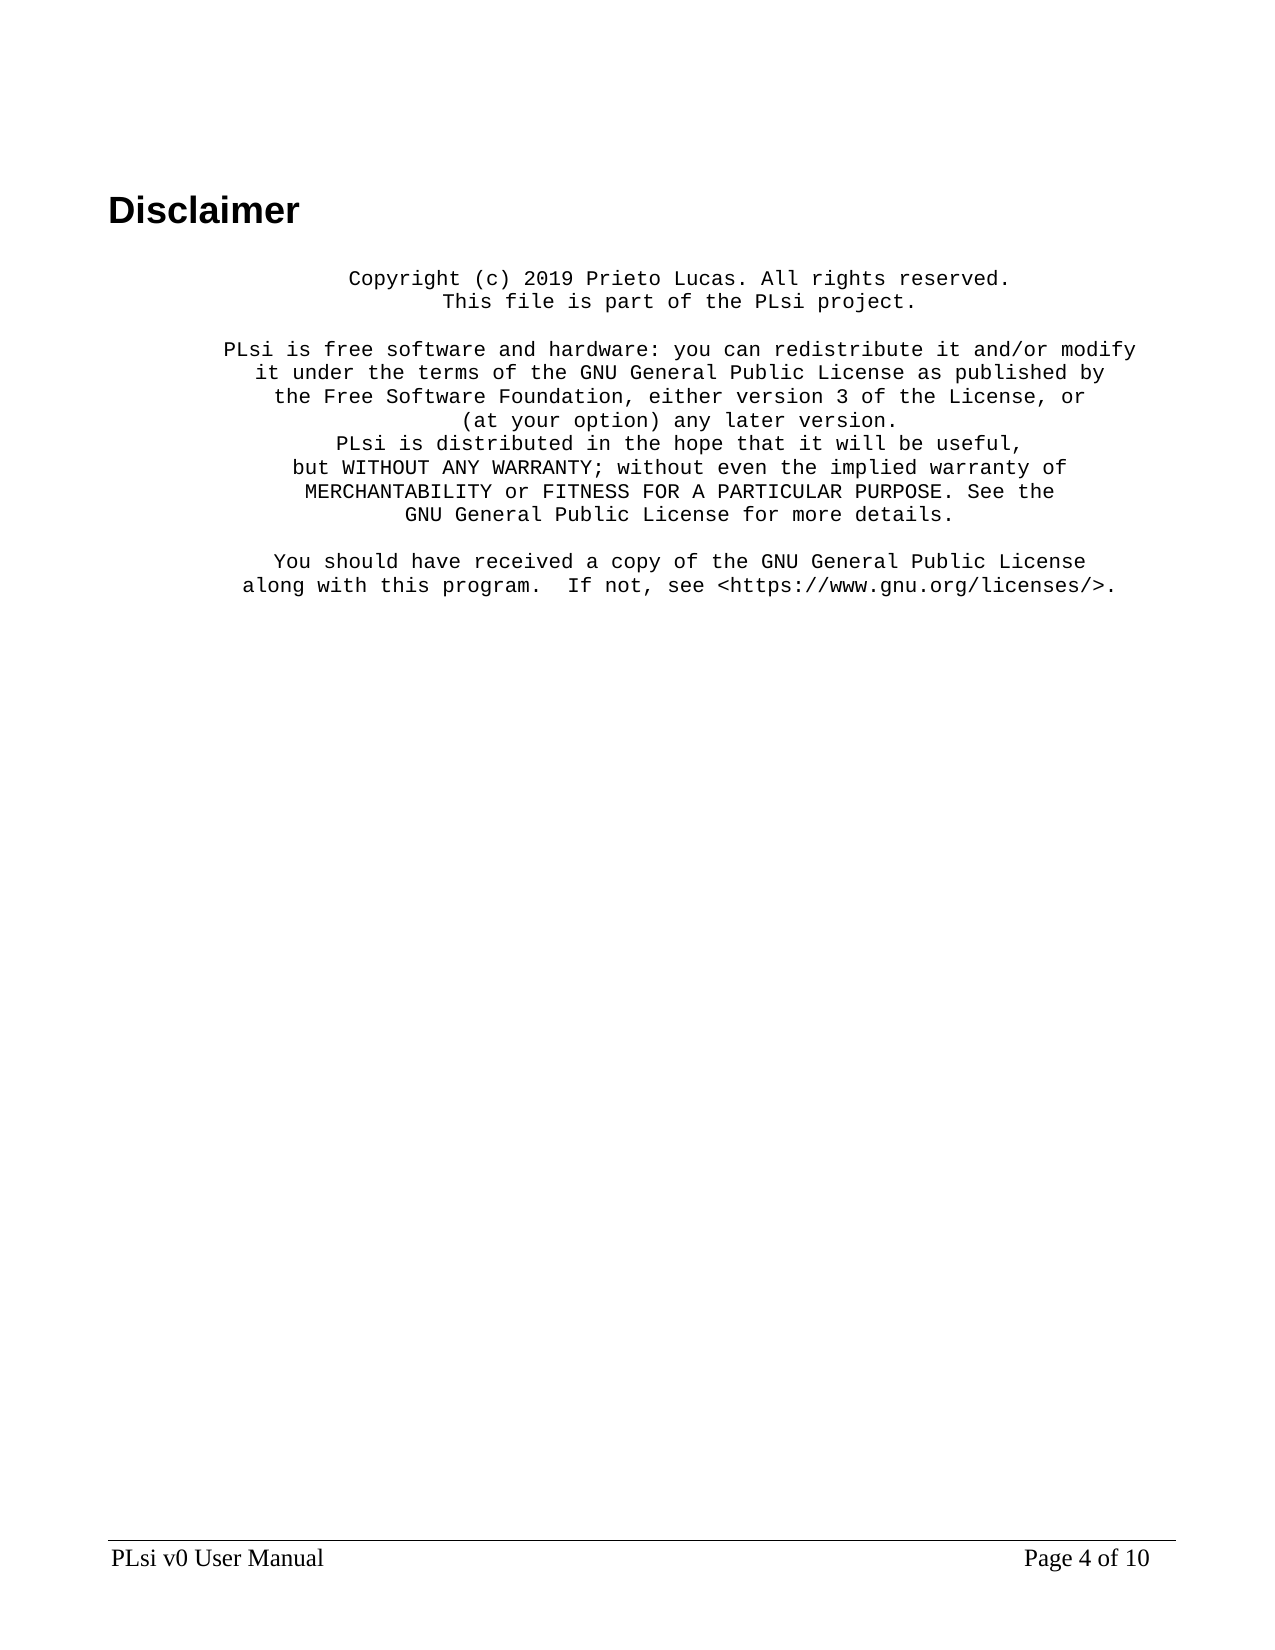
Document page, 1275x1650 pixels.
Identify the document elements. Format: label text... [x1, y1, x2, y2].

text PLsi is free software and hardware: you can redistribute it and/or modify [183, 339, 1176, 362]
text MERCHANTABILITY or FITNESS FOR A PARTICULAR PURPOSE. See the [183, 481, 1176, 504]
text GNU General Public License for more details. [183, 504, 1176, 528]
subtitle Disclaimer [108, 188, 1176, 232]
text This file is part of the PLsi project. [183, 291, 1176, 315]
text along with this program. If not, see <https://www.gnu.org/licenses/>. [183, 575, 1176, 599]
text PLsi is distributed in the hope that it will be useful, [183, 433, 1176, 457]
text but WITHOUT ANY WARRANTY; without even the implied warranty of [183, 457, 1176, 481]
text You should have received a copy of the GNU General Public License [183, 552, 1176, 575]
text it under the terms of the GNU General Public License as published by [183, 362, 1176, 386]
text the Free Software Foundation, either version 3 of the License, or [183, 386, 1176, 410]
text (at your option) any later version. [183, 410, 1176, 433]
text Copyright (c) 2019 Prieto Lucas. All rights reserved. [183, 268, 1176, 291]
